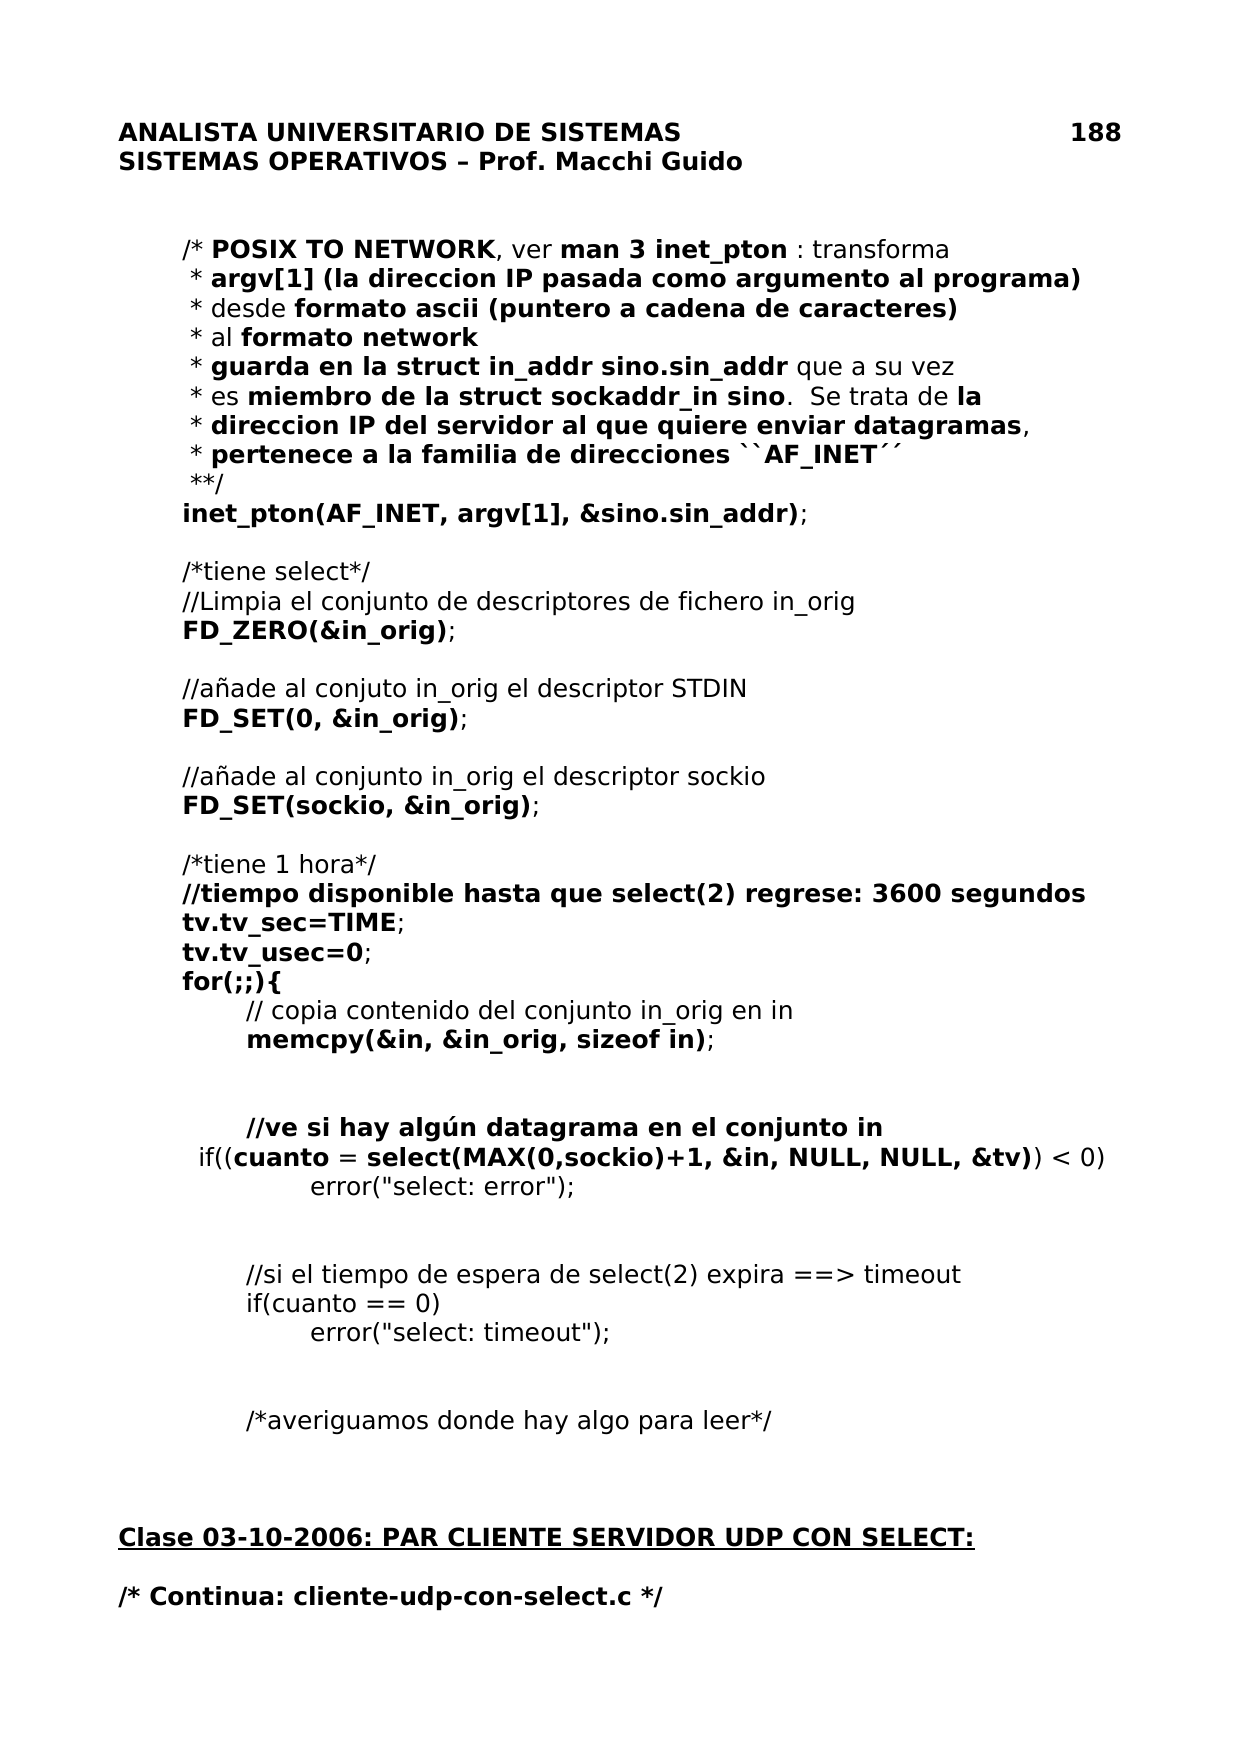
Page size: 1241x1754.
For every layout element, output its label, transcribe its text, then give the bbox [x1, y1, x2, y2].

text /*tiene 1 hora*/ [118, 850, 1122, 879]
text FD_ZERO(&in_orig); [118, 616, 1122, 645]
text if(cuanto == 0) [118, 1289, 1122, 1318]
text //añade al conjunto in_orig el descriptor sockio [118, 762, 1122, 792]
text tv.tv_sec=TIME; [118, 909, 1122, 938]
text error("select: error"); [118, 1172, 1122, 1201]
text **/ [118, 469, 1122, 499]
text * direccion IP del servidor al que quiere enviar datagramas, [118, 411, 1122, 440]
text //si el tiempo de espera de select(2) expira ==> timeout [118, 1260, 1122, 1289]
text /* Continua: cliente-udp-con-select.c */ [118, 1582, 1122, 1611]
text if((cuanto = select(MAX(0,sockio)+1, &in, NULL, NULL, &tv)) < 0) [118, 1143, 1122, 1172]
text //añade al conjuto in_orig el descriptor STDIN [118, 674, 1122, 704]
text // copia contenido del conjunto in_orig en in [118, 996, 1122, 1026]
text inet_pton(AF_INET, argv[1], &sino.sin_addr); [118, 499, 1122, 528]
text for(;;){ [118, 967, 1122, 996]
text /*tiene select*/ [118, 557, 1122, 587]
text FD_SET(sockio, &in_orig); [118, 792, 1122, 821]
text * es miembro de la struct sockaddr_in sino. Se trata de la [118, 382, 1122, 411]
text * pertenece a la familia de direcciones ``AF_INET´´ [118, 440, 1122, 469]
text //Limpia el conjunto de descriptores de fichero in_orig [118, 587, 1122, 616]
text error("select: timeout"); [118, 1318, 1122, 1348]
text Clase 03-10-2006: PAR CLIENTE SERVIDOR UDP CON SELECT: [118, 1523, 1122, 1553]
text /* POSIX TO NETWORK, ver man 3 inet_pton : transforma [118, 235, 1122, 265]
text * desde formato ascii (puntero a cadena de caracteres) [118, 294, 1122, 323]
text * guarda en la struct in_addr sino.sin_addr que a su vez [118, 352, 1122, 382]
text tv.tv_usec=0; [118, 938, 1122, 967]
text * argv[1] (la direccion IP pasada como argumento al programa) [118, 265, 1122, 294]
text //tiempo disponible hasta que select(2) regrese: 3600 segundos [118, 879, 1122, 909]
text /*averiguamos donde hay algo para leer*/ [118, 1406, 1122, 1436]
text * al formato network [118, 323, 1122, 352]
text //ve si hay algún datagrama en el conjunto in [118, 1113, 1122, 1143]
text memcpy(&in, &in_orig, sizeof in); [118, 1026, 1122, 1055]
text FD_SET(0, &in_orig); [118, 704, 1122, 733]
